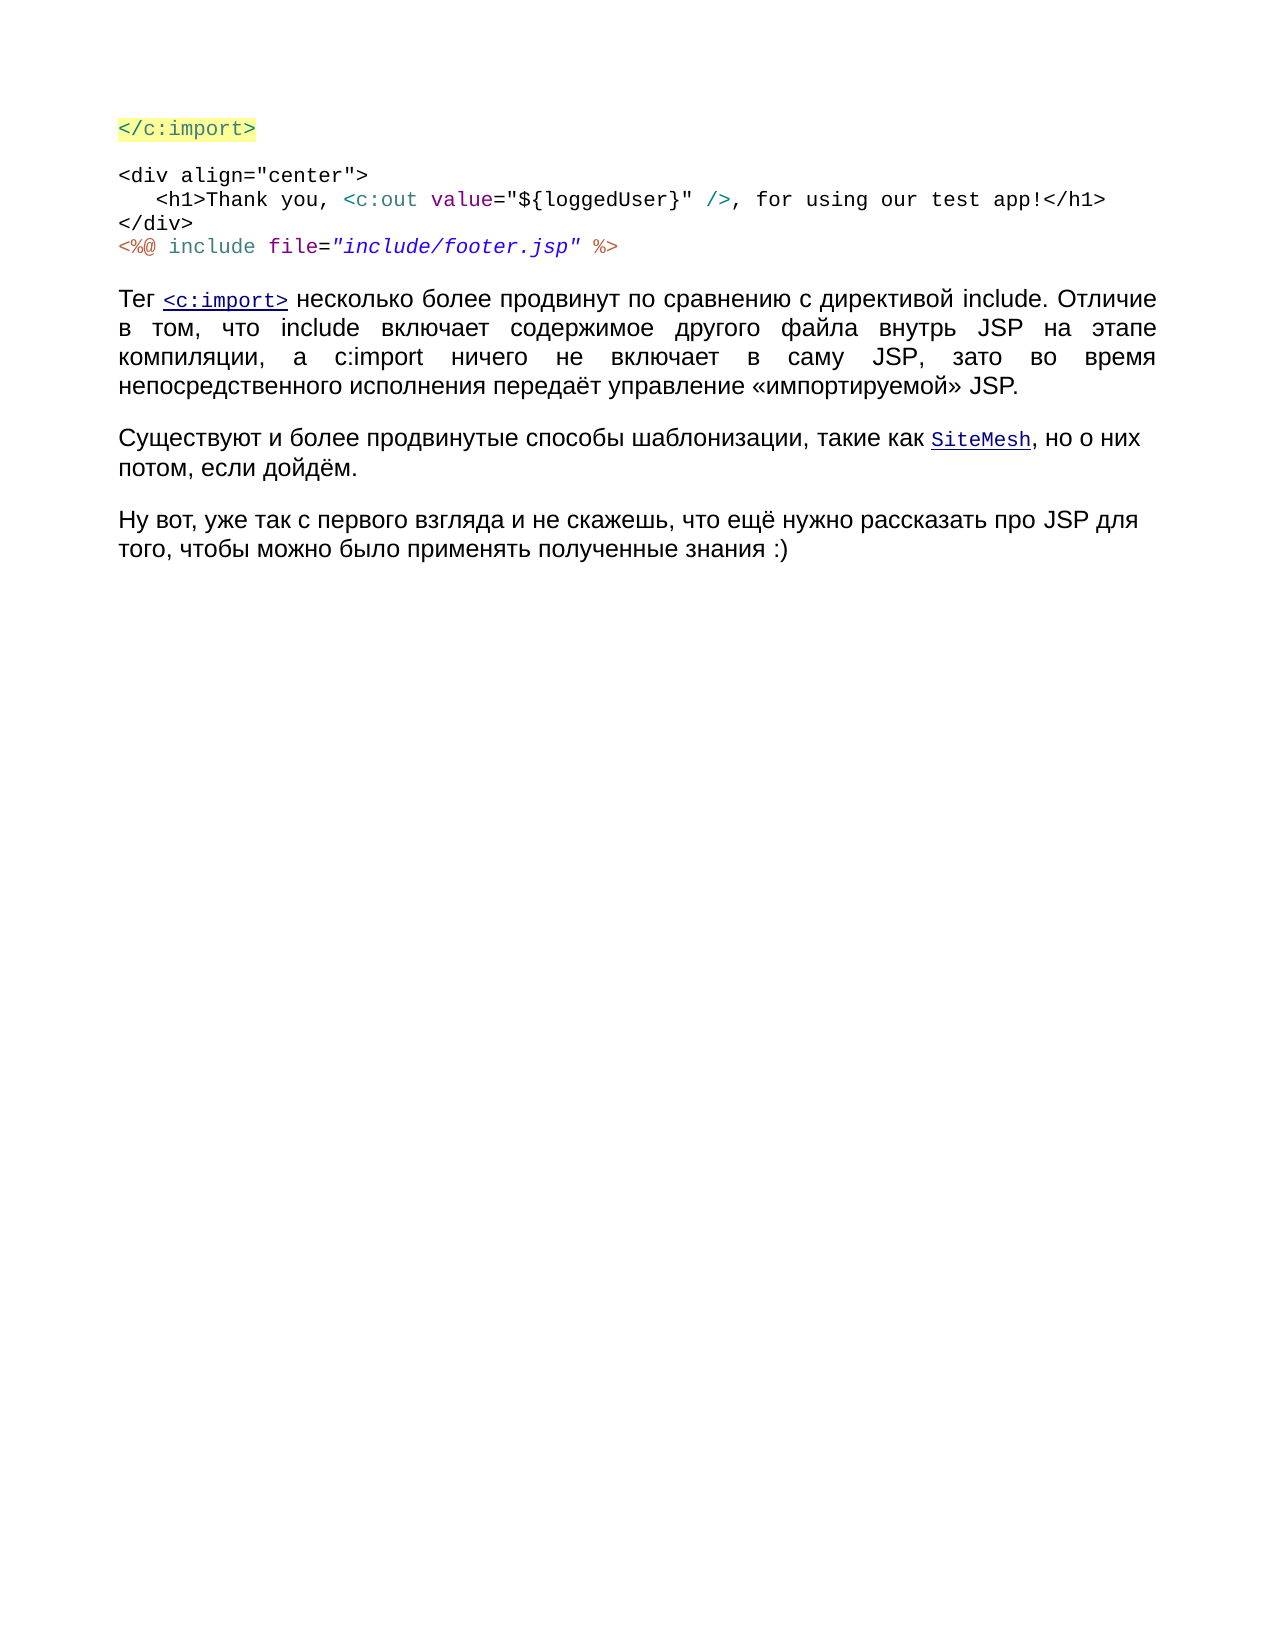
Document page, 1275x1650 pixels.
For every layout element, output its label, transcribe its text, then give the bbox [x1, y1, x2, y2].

text </c:import> [118, 118, 1157, 142]
text <%@ include file="include/footer.jsp" %> [118, 236, 1157, 260]
text Существуют и более продвинутые способы шаблонизации, такие как SiteMesh, но о них потом, если дойдём. [118, 423, 1157, 482]
text <h1>Thank you, <c:out value="${loggedUser}" />, for using our test app!</h1> [118, 189, 1157, 213]
text </div> [118, 213, 1157, 236]
text Ну вот, уже так с первого взгляда и не скажешь, что ещё нужно рассказать про JSP для того, чтобы можно было применять полученные знания :) [118, 505, 1157, 563]
text <div align="center"> [118, 165, 1157, 189]
text Тег <c:import> несколько более продвинут по сравнению с директивой include. Отличие в том, что include включает содержимое другого файла внутрь JSP на этапе компиляции, а c:import ничего не включает в саму JSP, зато во время непосредственного исполнения передаёт управление «импортируемой» JSP. [118, 284, 1157, 399]
